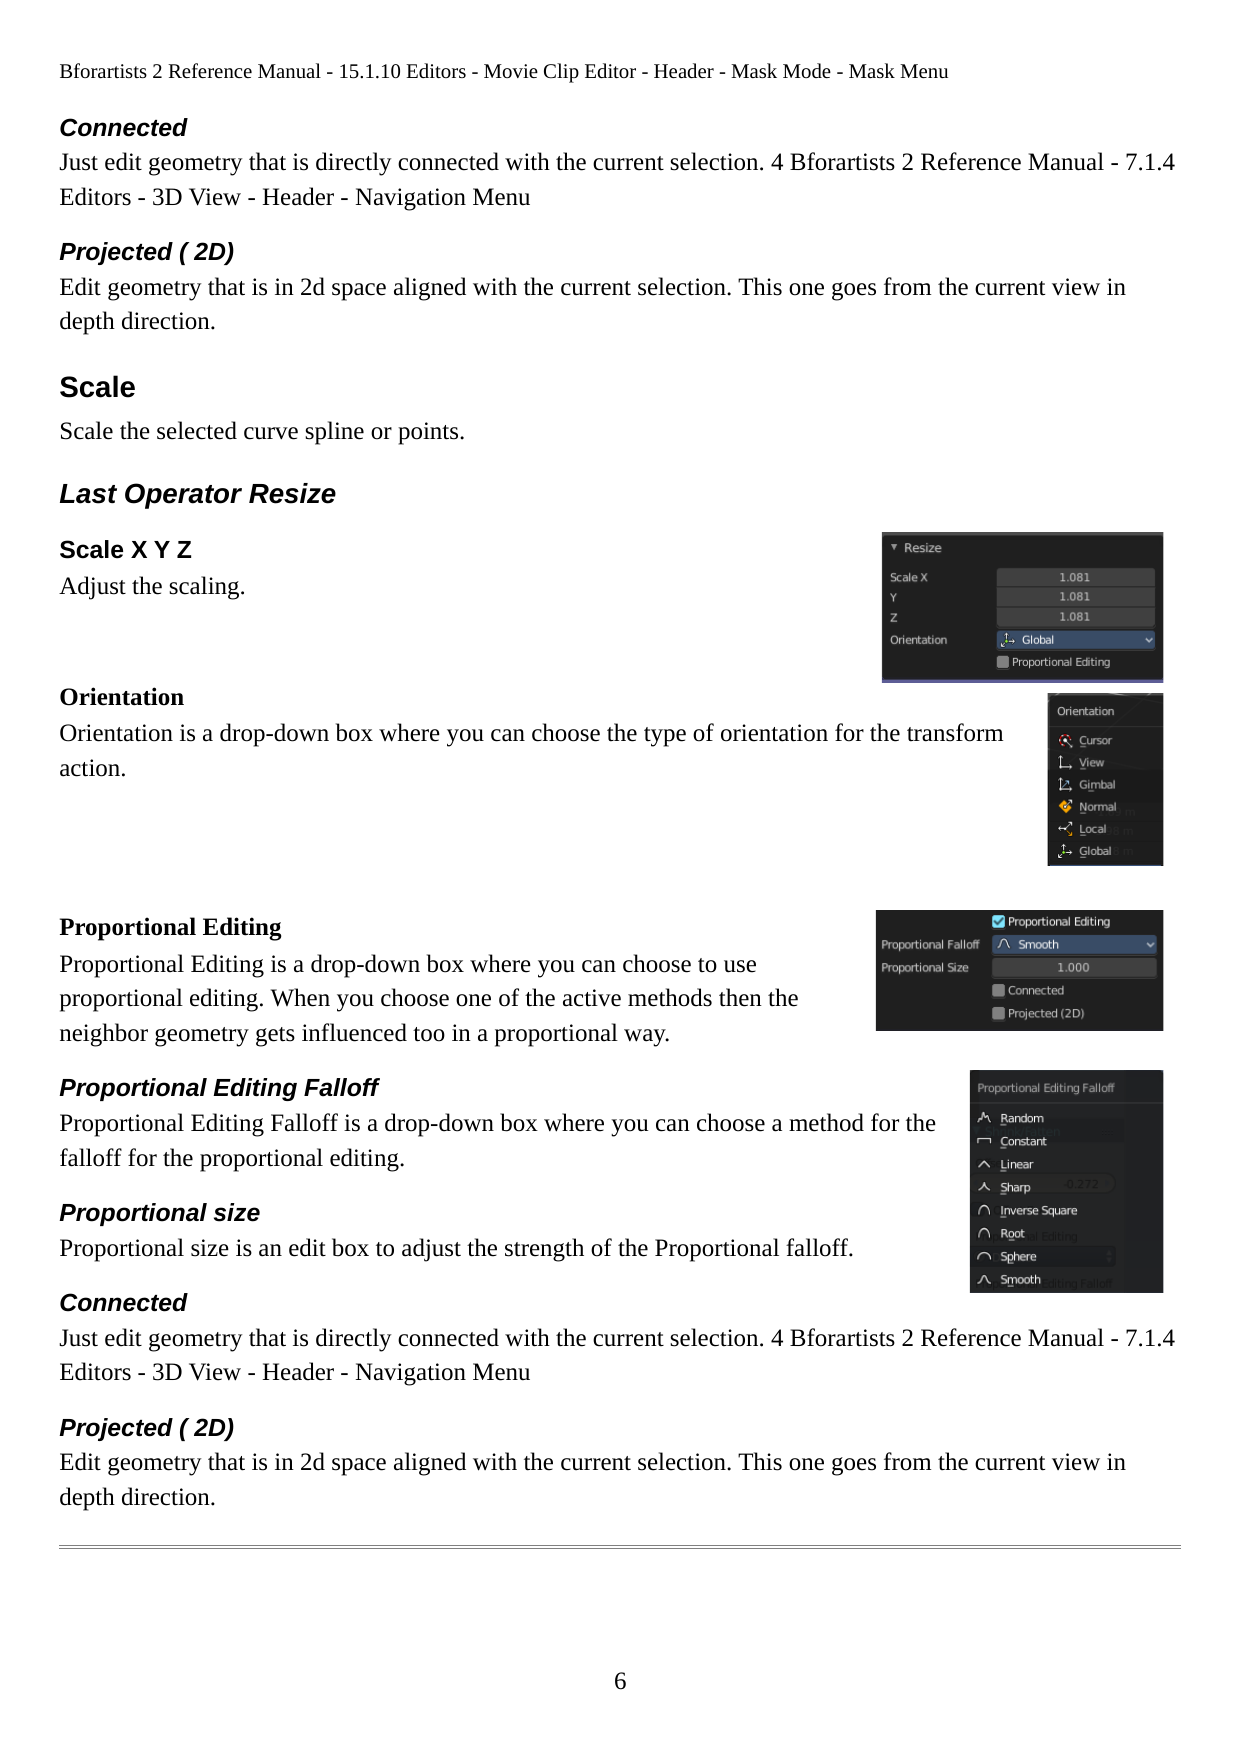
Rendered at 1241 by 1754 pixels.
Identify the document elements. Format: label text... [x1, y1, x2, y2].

subtitle Projected ( 2D) [59, 237, 1181, 266]
subtitle Connected [59, 1288, 1181, 1317]
subtitle Connected [59, 113, 1181, 141]
text Scale the selected curve spline or points. [59, 416, 1181, 445]
text Edit geometry that is in 2d space aligned with the current selection. This one goes from the current view in depth direction. [59, 272, 1181, 335]
subtitle Proportional Editing Falloff [59, 1073, 969, 1102]
text Proportional Editing Falloff is a drop-down box where you can choose a method for the falloff for the proportional editing. [59, 1108, 969, 1171]
text Orientation is a drop-down box where you can choose the type of orientation for the transform action. [59, 718, 1047, 782]
text Edit geometry that is in 2d space aligned with the current selection. This one goes from the current view in depth direction. [59, 1447, 1181, 1511]
text Just edit geometry that is directly connected with the current selection. 4 Bforartists 2 Reference Manual - 7.1.4 Editors - 3D View - Header - Navigation Menu [59, 1323, 1181, 1386]
subtitle Scale [59, 370, 1181, 404]
subtitle [1164, 1198, 1181, 1226]
text Proportional size is an edit box to adjust the strength of the Proportional falloff. [59, 1233, 969, 1261]
picture [969, 1070, 1164, 1293]
subtitle Orientation [59, 682, 1181, 711]
subtitle Projected ( 2D) [59, 1413, 1181, 1441]
picture [875, 910, 1164, 1031]
picture [881, 532, 1164, 683]
subtitle Last Operator Resize [59, 478, 1181, 510]
text Proportional Editing is a drop-down box where you can choose to use proportional editing. When you choose one of the active methods then the neighbor geometry gets influenced too in a proportional way. [59, 949, 1181, 1047]
subtitle Proportional size [59, 1198, 969, 1226]
picture [1047, 693, 1164, 866]
subtitle [1164, 535, 1181, 563]
text [1164, 571, 1181, 600]
subtitle Proportional Editing [59, 912, 875, 941]
subtitle Scale X Y Z [59, 535, 881, 563]
text Adjust the scaling. [59, 571, 881, 600]
subtitle [1164, 912, 1181, 941]
text Just edit geometry that is directly connected with the current selection. 4 Bforartists 2 Reference Manual - 7.1.4 Editors - 3D View - Header - Navigation Menu [59, 147, 1181, 211]
